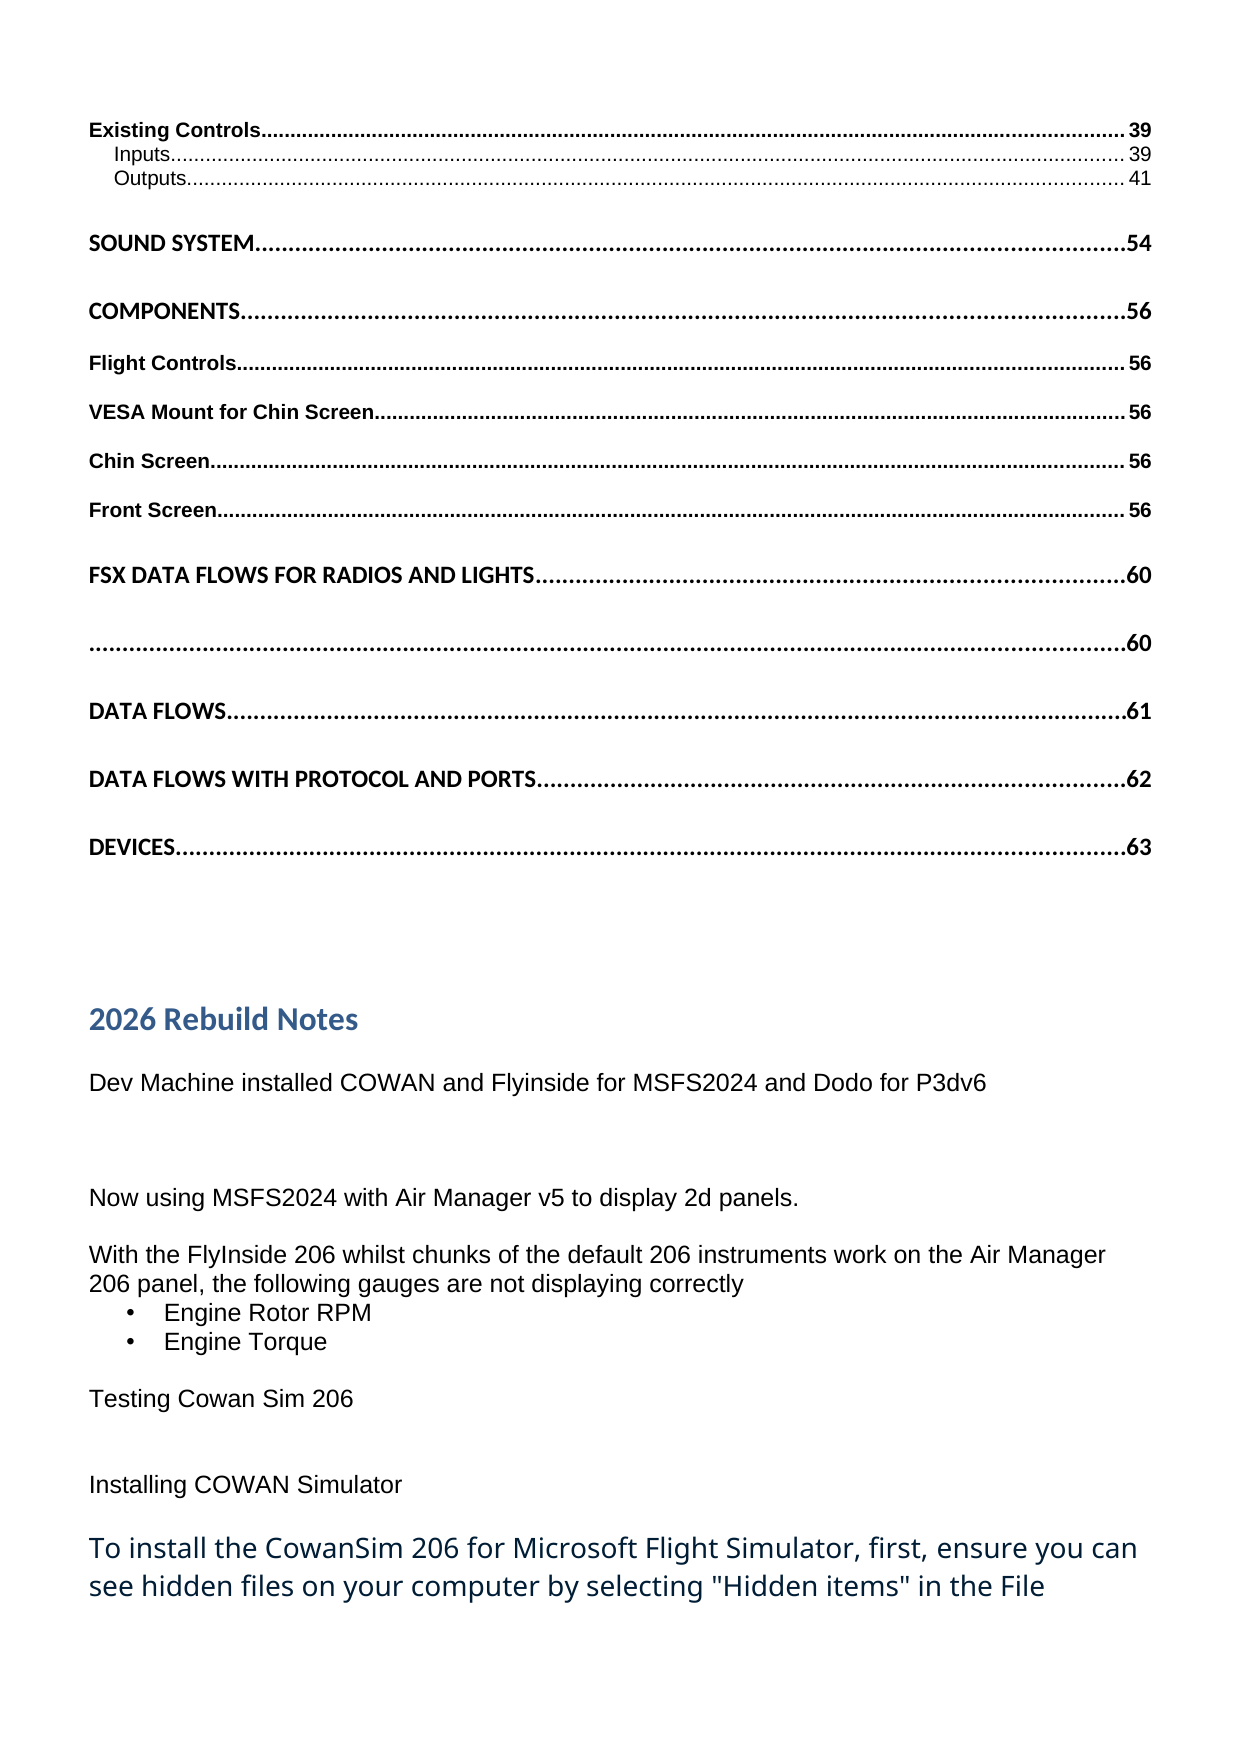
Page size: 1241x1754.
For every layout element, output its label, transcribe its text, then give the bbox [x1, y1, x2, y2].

text Testing Cowan Sim 206 [88, 1384, 1152, 1413]
text 60 [88, 627, 1152, 658]
text VESA Mount for Chin Screen 56 [88, 400, 1152, 424]
text Outputs 41 [113, 166, 1152, 190]
text With the FlyInside 206 whilst chunks of the default 206 instruments work on the Air Manager 206 panel, the following gauges are not displaying correctly [88, 1240, 1152, 1298]
list Engine Rotor RPM [126, 1298, 1152, 1327]
text Devices 63 [88, 831, 1152, 862]
text Sound System 54 [88, 227, 1152, 258]
text Data Flows with Protocol and Ports 62 [88, 763, 1152, 794]
text Inputs 39 [113, 142, 1152, 166]
text Data Flows 61 [88, 695, 1152, 726]
text Dev Machine installed COWAN and Flyinside for MSFS2024 and Dodo for P3dv6 [88, 1068, 1152, 1096]
text Installing COWAN Simulator [88, 1470, 1152, 1499]
subtitle 2026 Rebuild Notes [88, 998, 1152, 1039]
text Flight Controls 56 [88, 351, 1152, 375]
text Chin Screen 56 [88, 449, 1152, 473]
text Existing Controls 39 [88, 118, 1152, 142]
text To install the CowanSim 206 for Microsoft Flight Simulator, first, ensure you can see hidden files on your computer by selecting "Hidden items" in the File [88, 1528, 1152, 1604]
list Engine Torque [126, 1327, 1152, 1355]
text FSX Data flows for radios and lights 60 [88, 559, 1152, 590]
text Front Screen 56 [88, 498, 1152, 522]
text Components 56 [88, 296, 1152, 326]
text Now using MSFS2024 with Air Manager v5 to display 2d panels. [88, 1183, 1152, 1211]
